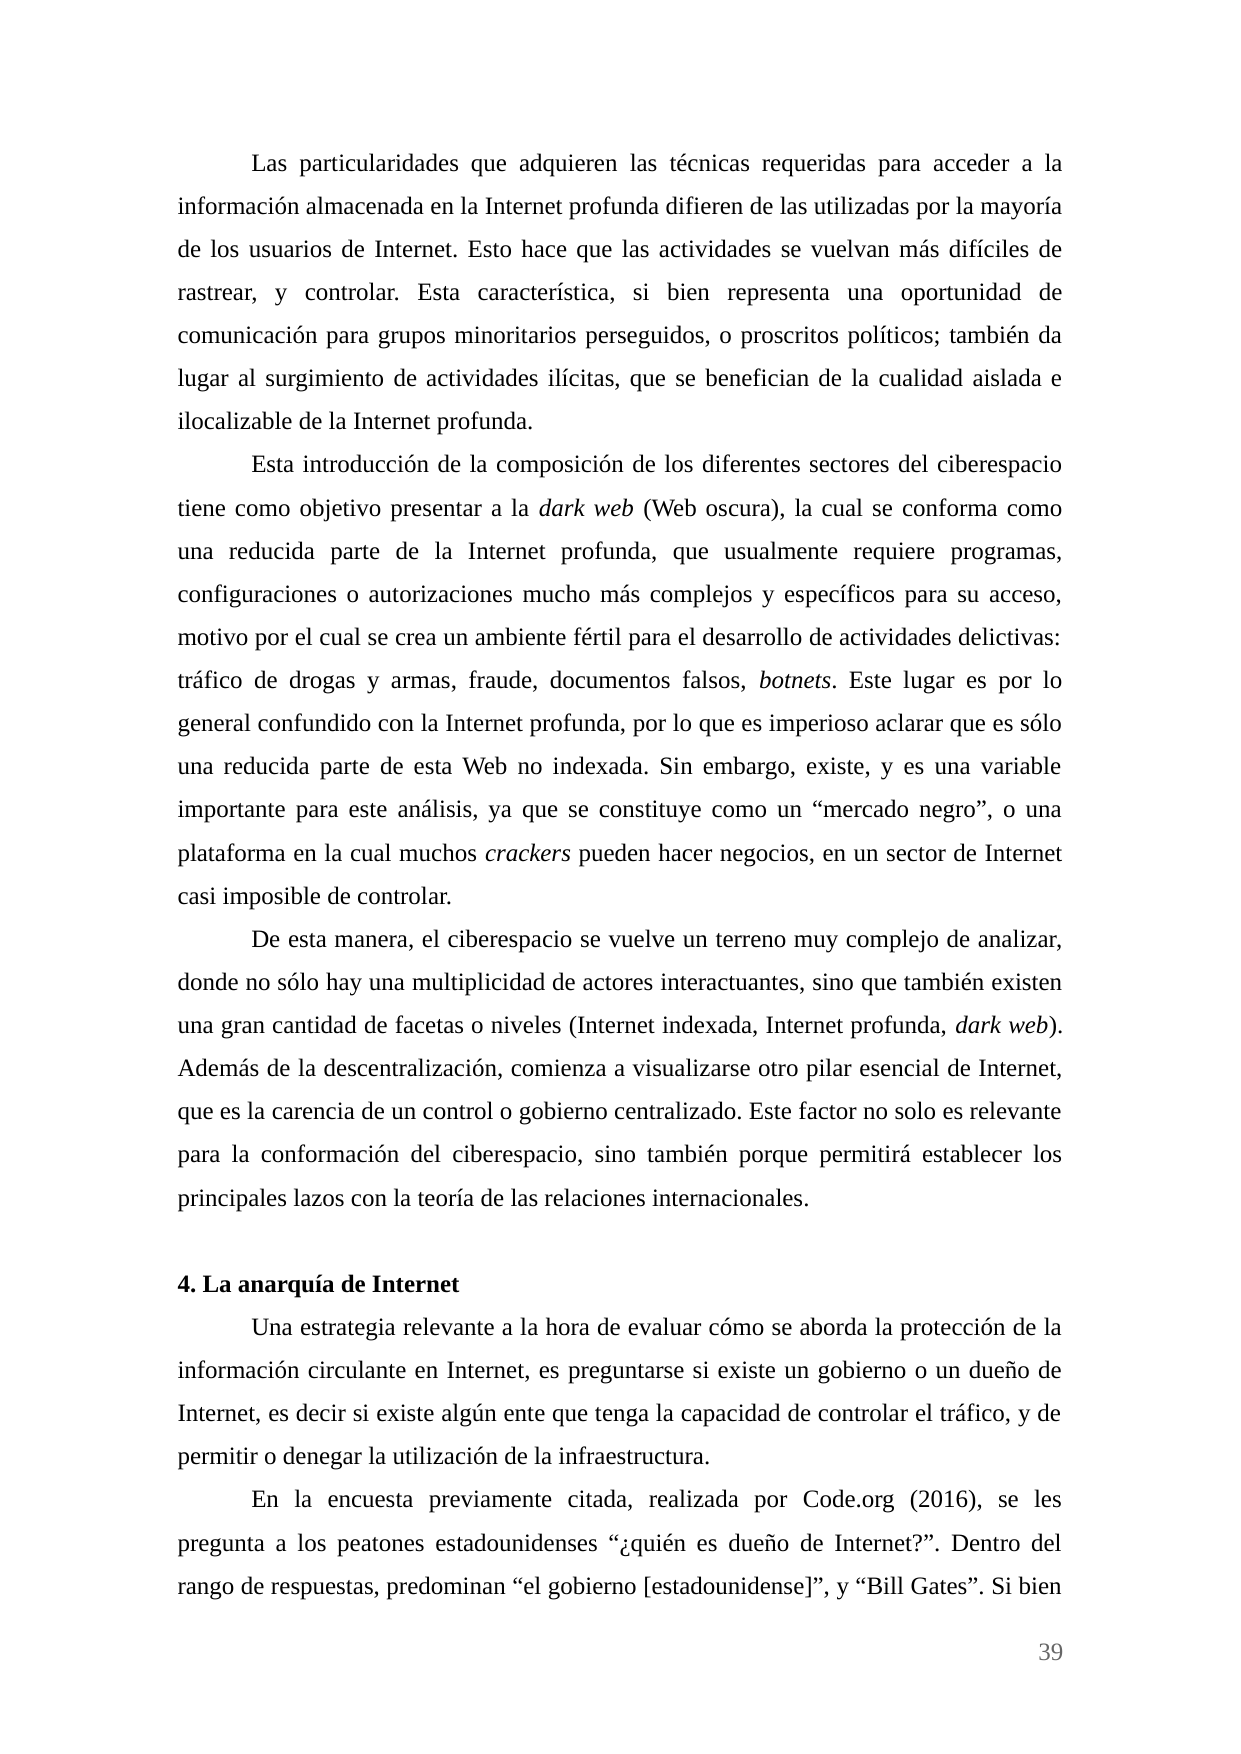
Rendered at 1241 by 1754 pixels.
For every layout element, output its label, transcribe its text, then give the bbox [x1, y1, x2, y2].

text 4. La anarquía de Internet [177, 1269, 1063, 1298]
text En la encuesta previamente citada, realizada por Code.org (2016), se les pregunta a los peatones estadounidenses “¿quién es dueño de Internet?”. Dentro del rango de respuestas, predominan “el gobierno [estadounidense]”, y “Bill Gates”. Si bien [177, 1484, 1063, 1599]
text Una estrategia relevante a la hora de evaluar cómo se aborda la protección de la información circulante en Internet, es preguntarse si existe un gobierno o un dueño de Internet, es decir si existe algún ente que tenga la capacidad de controlar el tráfico, y de permitir o denegar la utilización de la infraestructura. [177, 1312, 1063, 1470]
text Las particularidades que adquieren las técnicas requeridas para acceder a la información almacenada en la Internet profunda difieren de las utilizadas por la mayoría de los usuarios de Internet. Esto hace que las actividades se vuelvan más difíciles de rastrear, y controlar. Esta característica, si bien representa una oportunidad de comunicación para grupos minoritarios perseguidos, o proscritos políticos; también da lugar al surgimiento de actividades ilícitas, que se benefician de la cualidad aislada e ilocalizable de la Internet profunda. [177, 148, 1063, 435]
text De esta manera, el ciberespacio se vuelve un terreno muy complejo de analizar, donde no sólo hay una multiplicidad de actores interactuantes, sino que también existen una gran cantidad de facetas o niveles (Internet indexada, Internet profunda, dark web). Además de la descentralización, comienza a visualizarse otro pilar esencial de Internet, que es la carencia de un control o gobierno centralizado. Este factor no solo es relevante para la conformación del ciberespacio, sino también porque permitirá establecer los principales lazos con la teoría de las relaciones internacionales. [177, 924, 1063, 1211]
text Esta introducción de la composición de los diferentes sectores del ciberespacio tiene como objetivo presentar a la dark web (Web oscura), la cual se conforma como una reducida parte de la Internet profunda, que usualmente requiere programas, configuraciones o autorizaciones mucho más complejos y específicos para su acceso, motivo por el cual se crea un ambiente fértil para el desarrollo de actividades delictivas: tráfico de drogas y armas, fraude, documentos falsos, botnets. Este lugar es por lo general confundido con la Internet profunda, por lo que es imperioso aclarar que es sólo una reducida parte de esta Web no indexada. Sin embargo, existe, y es una variable importante para este análisis, ya que se constituye como un “mercado negro”, o una plataforma en la cual muchos crackers pueden hacer negocios, en un sector de Internet casi imposible de controlar. [177, 449, 1063, 909]
